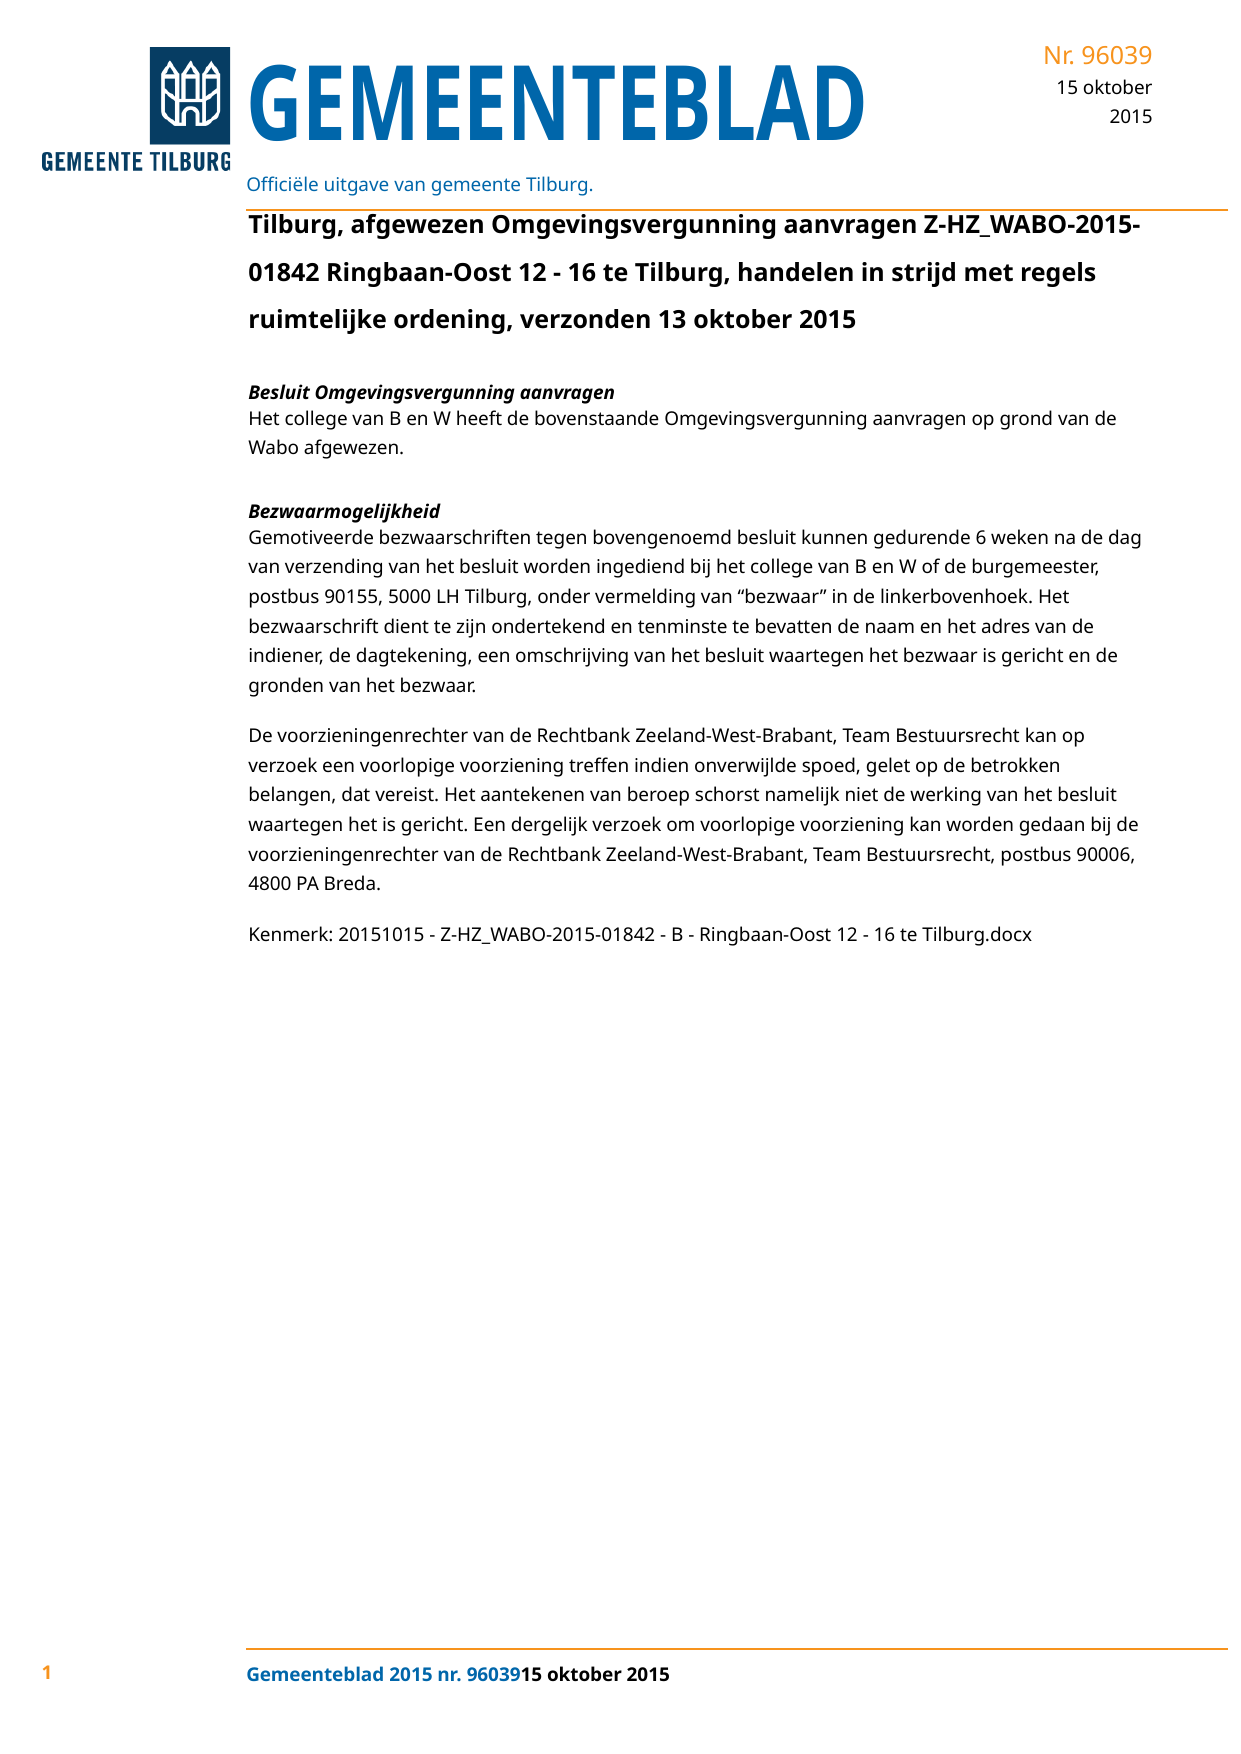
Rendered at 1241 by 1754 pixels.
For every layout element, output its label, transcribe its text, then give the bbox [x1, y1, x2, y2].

text Het college van B en W heeft de bovenstaande Omgevingsvergunning aanvragen op grond van de Wabo afgewezen. [248, 405, 1152, 460]
picture [41, 47, 231, 172]
text Tilburg, afgewezen Omgevingsvergunning aanvragen Z-HZ_WABO-2015-01842 Ringbaan-Oost 12 - 16 te Tilburg, handelen in strijd met regels ruimtelijke ordening, verzonden 13 oktober 2015 [248, 211, 1152, 336]
text Bezwaarmogelijkheid [248, 498, 1152, 524]
text Gemotiveerde bezwaarschriften tegen bovengenoemd besluit kunnen gedurende 6 weken na de dag van verzending van het besluit worden ingediend bij het college van B en W of de burgemeester, postbus 90155, 5000 LH Tilburg, onder vermelding van “bezwaar” in de linkerbovenhoek. Het bezwaarschrift dient te zijn ondertekend en tenminste te bevatten de naam en het adres van de indiener, de dagtekening, een omschrijving van het besluit waartegen het bezwaar is gericht en de gronden van het bezwaar. [248, 524, 1152, 698]
text De voorzieningenrechter van de Rechtbank Zeeland-West-Brabant, Team Bestuursrecht kan op verzoek een voorlopige voorziening treffen indien onverwijlde spoed, gelet op de betrokken belangen, dat vereist. Het aantekenen van beroep schorst namelijk niet de werking van het besluit waartegen het is gericht. Een dergelijk verzoek om voorlopige voorziening kan worden gedaan bij de voorzieningenrechter van de Rechtbank Zeeland-West-Brabant, Team Bestuursrecht, postbus 90006, 4800 PA Breda. [248, 722, 1152, 896]
text Kenmerk: 20151015 - Z-HZ_WABO-2015-01842 - B - Ringbaan-Oost 12 - 16 te Tilburg.docx [248, 921, 1152, 946]
text Besluit Omgevingsvergunning aanvragen [248, 379, 1152, 405]
